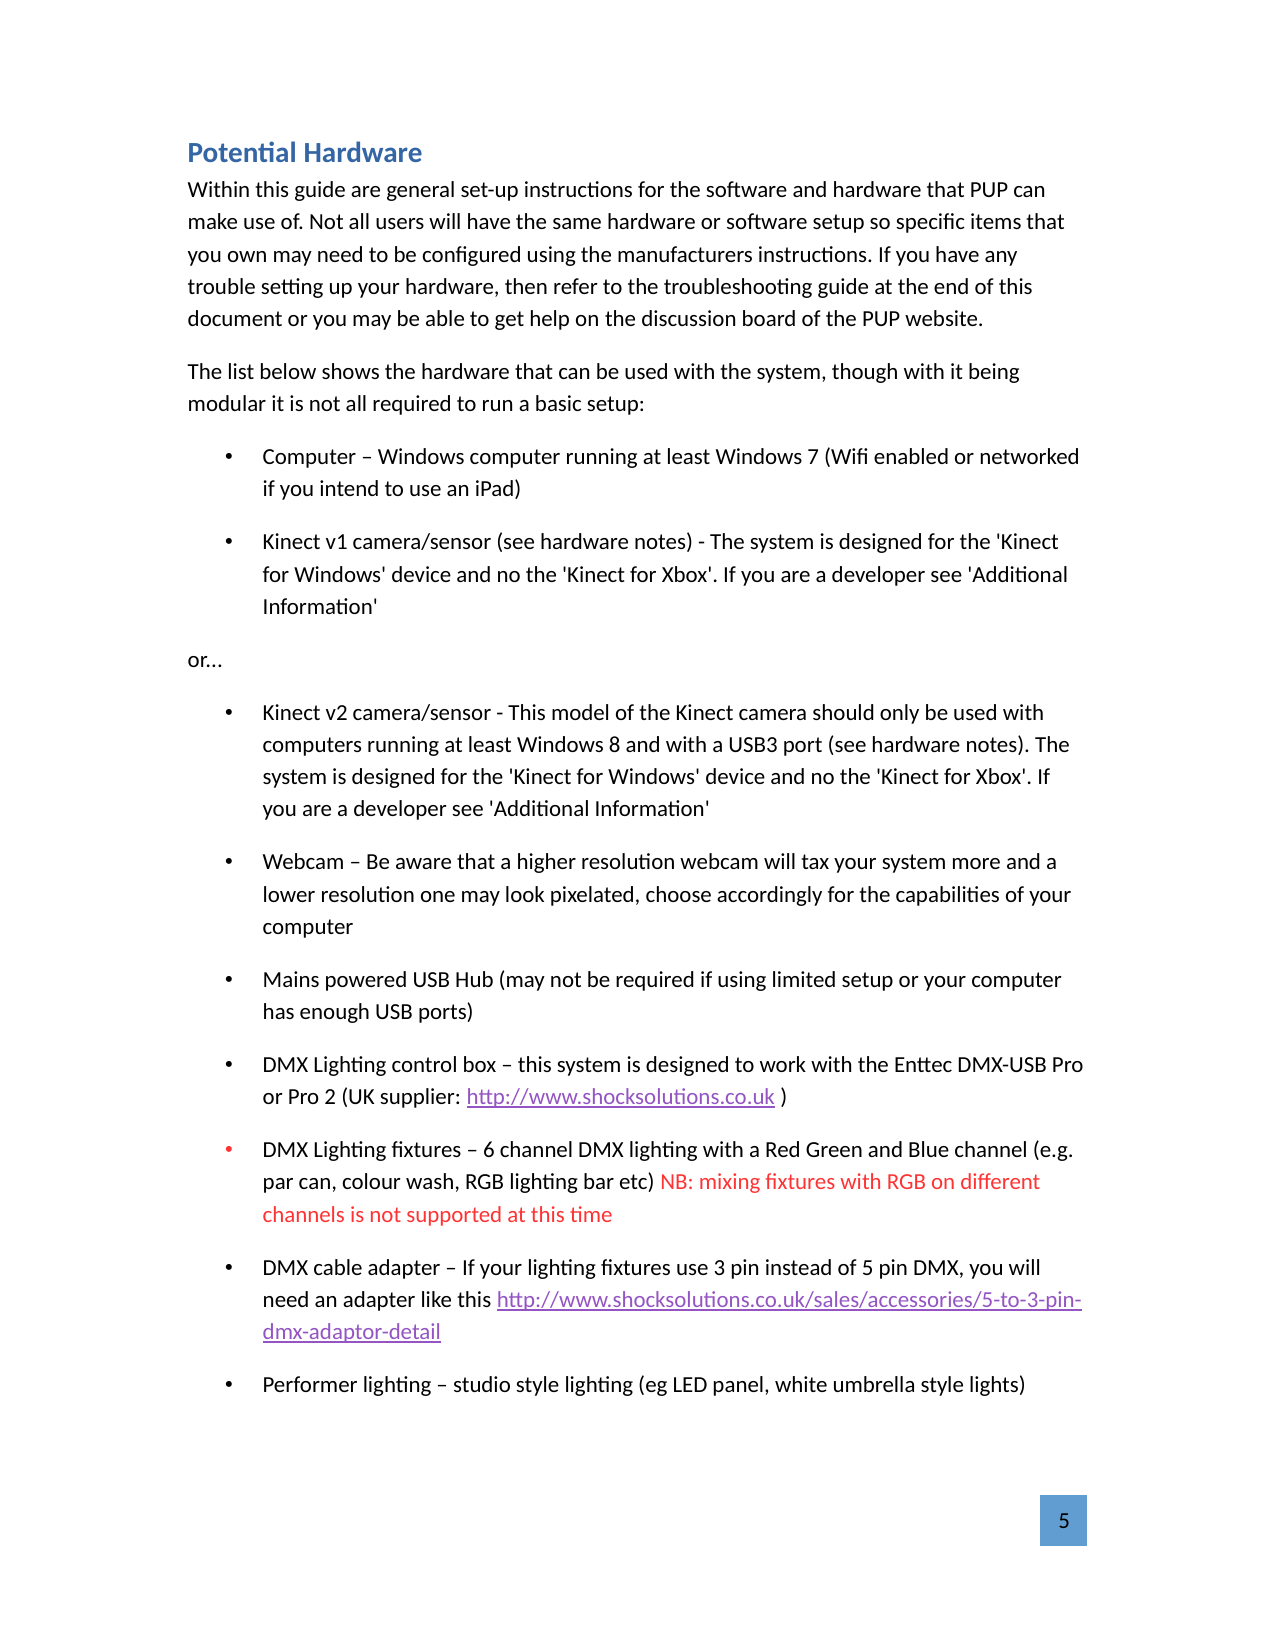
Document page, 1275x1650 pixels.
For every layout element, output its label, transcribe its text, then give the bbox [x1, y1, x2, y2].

list Webcam – Be aware that a higher resolution webcam will tax your system more and a lower resolution one may look pixelated, choose accordingly for the capabilities of your computer [225, 847, 1087, 940]
list Kinect v2 camera/sensor - This model of the Kinect camera should only be used with computers running at least Windows 8 and with a USB3 port (see hardware notes). The system is designed for the 'Kinect for Windows' device and no the 'Kinect for Xbox'. If you are a developer see 'Additional Information' [225, 698, 1087, 822]
text or... [187, 645, 1087, 673]
subtitle Potential Hardware [187, 134, 1087, 170]
list Computer – Windows computer running at least Windows 7 (Wifi enabled or networked if you intend to use an iPad) [225, 442, 1087, 502]
list DMX cable adapter – If your lighting fixtures use 3 pin instead of 5 pin DMX, you will need an adapter like this http://www.shocksolutions.co.uk/sales/accessories/5-to-3-pin-dmx-adaptor-detail [225, 1253, 1087, 1345]
list Mains powered USB Hub (may not be required if using limited setup or your computer has enough USB ports) [225, 965, 1087, 1025]
list Kinect v1 camera/sensor (see hardware notes) - The system is designed for the 'Kinect for Windows' device and no the 'Kinect for Xbox'. If you are a developer see 'Additional Information' [225, 527, 1087, 620]
text The list below shows the hardware that can be used with the system, though with it being modular it is not all required to run a basic setup: [187, 357, 1087, 417]
list DMX Lighting fixtures – 6 channel DMX lighting with a Red Green and Blue channel (e.g. par can, colour wash, RGB lighting bar etc) NB: mixing fixtures with RGB on different channels is not supported at this time [225, 1135, 1087, 1228]
list DMX Lighting control box – this system is designed to work with the Enttec DMX-USB Pro or Pro 2 (UK supplier: http://www.shocksolutions.co.uk ) [225, 1050, 1087, 1110]
list Performer lighting – studio style lighting (eg LED panel, white umbrella style lights) [225, 1370, 1087, 1398]
text Within this guide are general set-up instructions for the software and hardware that PUP can make use of. Not all users will have the same hardware or software setup so specific items that you own may need to be configured using the manufacturers instructions. If you have any trouble setting up your hardware, then refer to the troubleshooting guide at the end of this document or you may be able to get help on the discussion board of the PUP website. [187, 175, 1087, 332]
